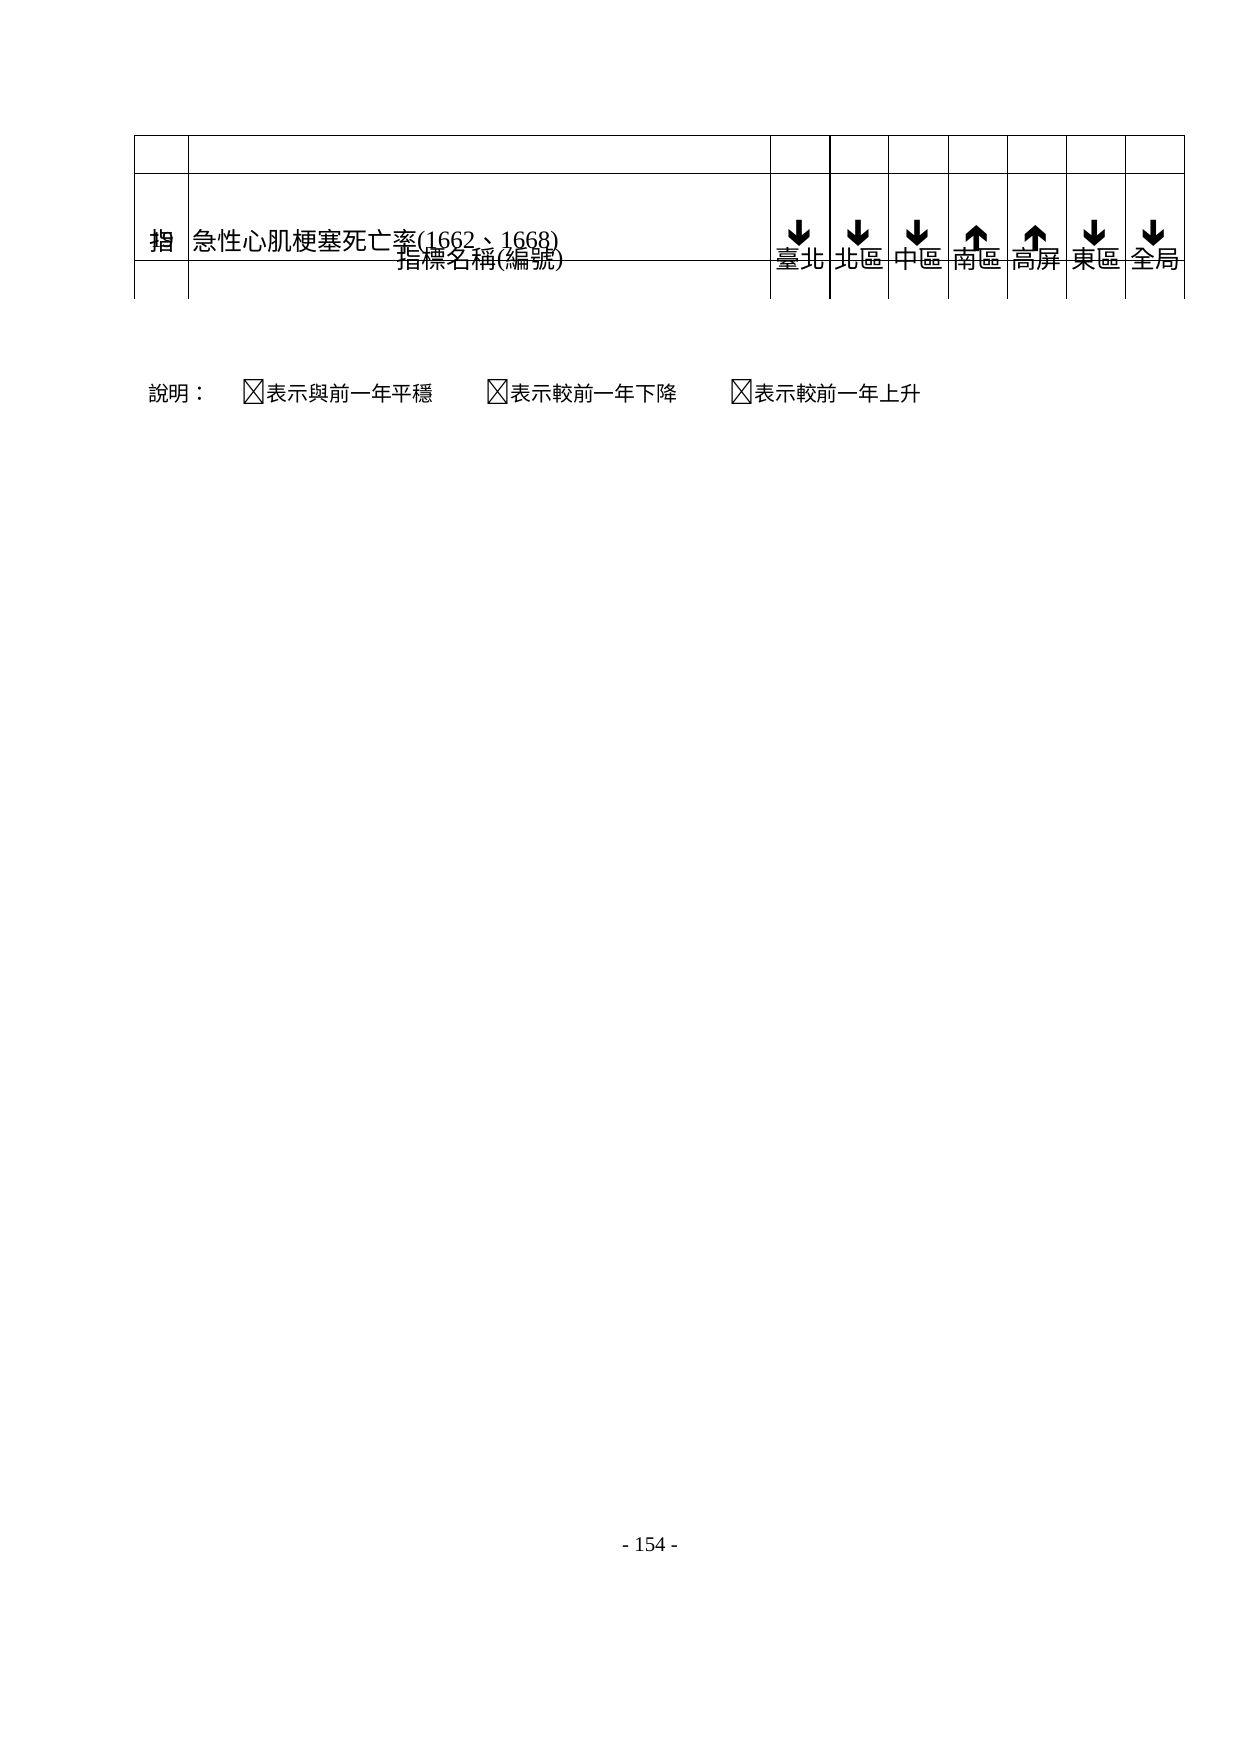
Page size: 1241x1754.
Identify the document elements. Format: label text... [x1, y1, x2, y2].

table_header [135, 136, 188, 173]
table_header [889, 136, 948, 173]
table_cell 急性心肌梗塞死亡率(1662、1668) [189, 174, 770, 260]
table_header [1067, 136, 1125, 173]
table_header [831, 136, 888, 173]
table_cell  [771, 174, 829, 260]
table_cell  [1126, 174, 1184, 260]
table_cell  [889, 174, 948, 260]
table_header [189, 136, 770, 173]
table_header [771, 136, 829, 173]
table_header [949, 136, 1007, 173]
table_header [1126, 136, 1184, 173]
table_cell 19 [135, 174, 188, 260]
table_header [1008, 136, 1066, 173]
table_cell  [949, 174, 1007, 260]
table_cell  [831, 174, 888, 260]
table_cell  [1008, 174, 1066, 260]
table_cell  [1067, 174, 1125, 260]
text 說明： 表示與前一年平穩 表示較前一年下降 表示較前一年上升 [148, 381, 1129, 406]
